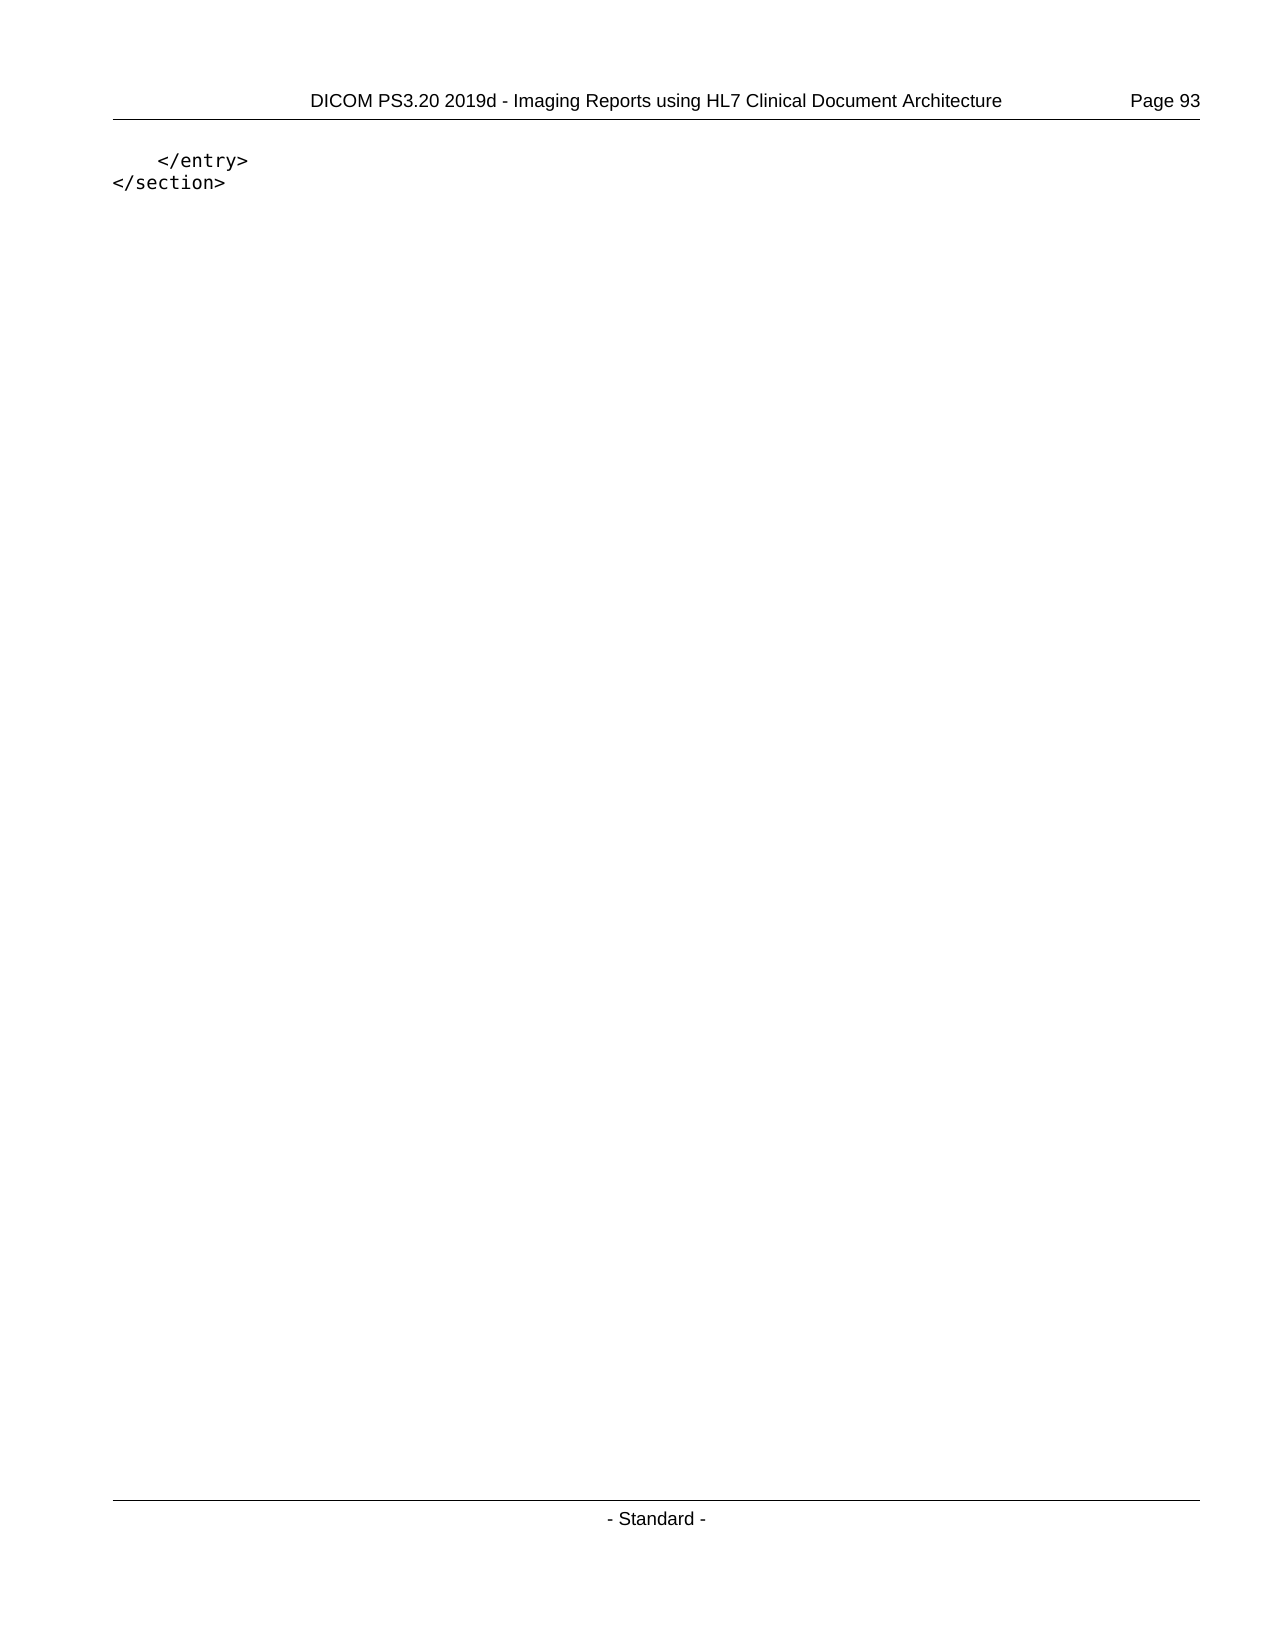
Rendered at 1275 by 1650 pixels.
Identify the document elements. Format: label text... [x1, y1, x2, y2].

text </entry> </section> [112, 150, 1200, 194]
